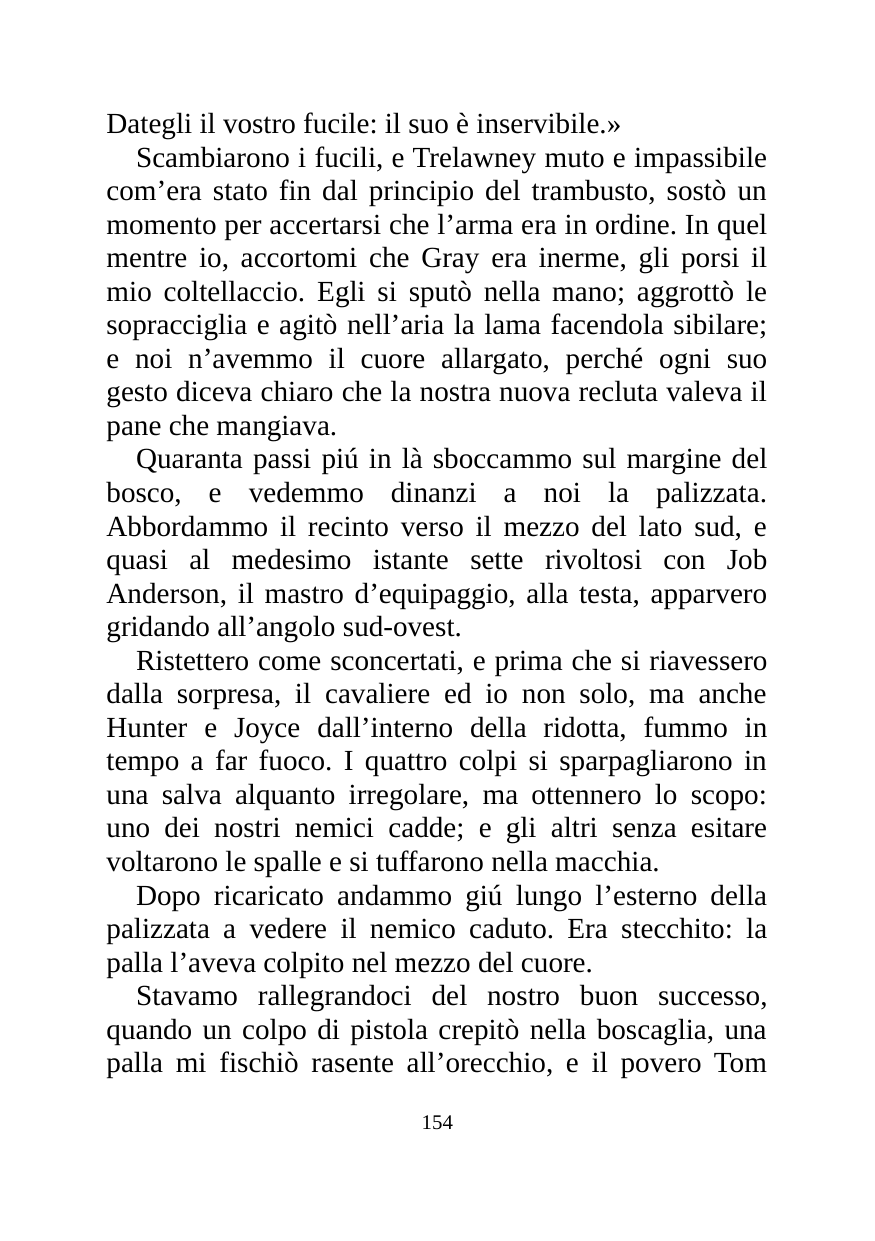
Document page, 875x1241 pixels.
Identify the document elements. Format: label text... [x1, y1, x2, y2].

text Ristettero come sconcertati, e prima che si riavessero dalla sorpresa, il cavaliere ed io non solo, ma anche Hunter e Joyce dall’interno della ridotta, fummo in tempo a far fuoco. I quattro colpi si sparpagliarono in una salva alquanto irregolare, ma ottennero lo scopo: uno dei nostri nemici cadde; e gli altri senza esitare voltarono le spalle e si tuffarono nella macchia. [106, 643, 768, 878]
text Dategli il vostro fucile: il suo è inservibile.» [106, 106, 768, 140]
text Stavamo rallegrandoci del nostro buon successo, quando un colpo di pistola crepitò nella boscaglia, una palla mi fischiò rasente all’orecchio, e il povero Tom [106, 978, 768, 1079]
text Quaranta passi piú in là sboccammo sul margine del bosco, e vedemmo dinanzi a noi la palizzata. Abbordammo il recinto verso il mezzo del lato sud, e quasi al medesimo istante sette rivoltosi con Job Anderson, il mastro d’equipaggio, alla testa, apparvero gridando all’angolo sud-ovest. [106, 442, 768, 643]
text Dopo ricaricato andammo giú lungo l’esterno della palizzata a vedere il nemico caduto. Era stecchito: la palla l’aveva colpito nel mezzo del cuore. [106, 878, 768, 978]
text Scambiarono i fucili, e Trelawney muto e impassibile com’era stato fin dal principio del trambusto, sostò un momento per accertarsi che l’arma era in ordine. In quel mentre io, accortomi che Gray era inerme, gli porsi il mio coltellaccio. Egli si sputò nella mano; aggrottò le sopracciglia e agitò nell’aria la lama facendola sibilare; e noi n’avemmo il cuore allargato, perché ogni suo gesto diceva chiaro che la nostra nuova recluta valeva il pane che mangiava. [106, 140, 768, 442]
